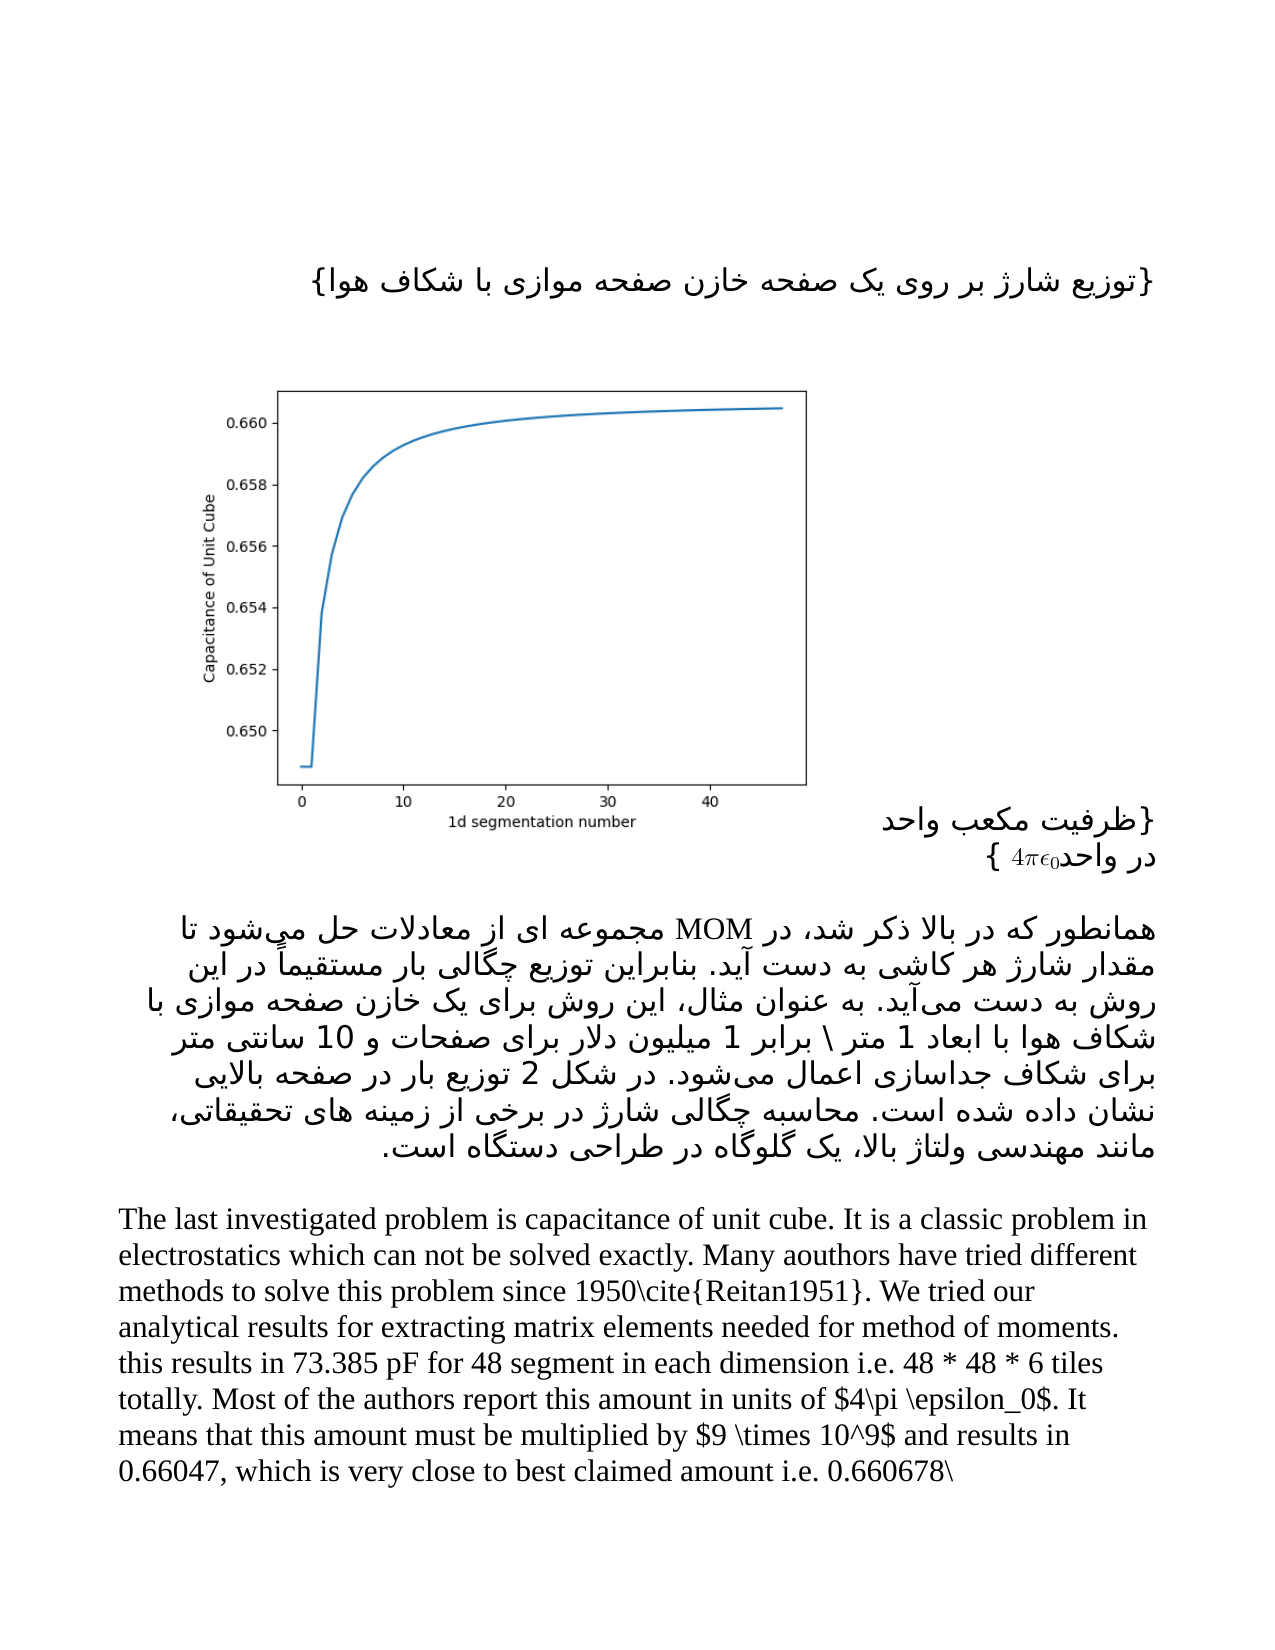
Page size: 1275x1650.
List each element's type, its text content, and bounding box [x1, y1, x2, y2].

picture [1012, 848, 1059, 869]
text {توزیع شارژ بر روی یک صفحه خازن صفحه موازی با شکاف هوا} [118, 262, 1157, 298]
picture [192, 330, 874, 841]
text {ظرفیت مکعب واحد در واحد } [118, 801, 1157, 874]
text همانطور که در بالا ذکر شد، در MOM مجموعه ای از معادلات حل می‌شود تا مقدار شارژ هر کاشی به دست آید. بنابراین توزیع چگالی بار مستقیماً در این روش به دست می‌آید. به عنوان مثال، این روش برای یک خازن صفحه موازی با شکاف هوا با ابعاد 1 متر \ برابر 1 میلیون دلار برای صفحات و 10 سانتی متر برای شکاف جداسازی اعمال می‌شود. در شکل 2 توزیع بار در صفحه بالایی نشان داده شده است. محاسبه چگالی شارژ در برخی از زمینه های تحقیقاتی، مانند مهندسی ولتاژ بالا، یک گلوگاه در طراحی دستگاه است. [118, 910, 1157, 1164]
text The last investigated problem is capacitance of unit cube. It is a classic problem in electrostatics which can not be solved exactly. Many aouthors have tried different methods to solve this problem since 1950\cite{Reitan1951}. We tried our analytical results for extracting matrix elements needed for method of moments. this results in 73.385 pF for 48 segment in each dimension i.e. 48 * 48 * 6 tiles totally. Most of the authors report this amount in units of $4\pi \epsilon_0$. It means that this amount must be multiplied by $9 \times 10^9$ and results in 0.66047, which is very close to best claimed amount i.e. 0.660678\ [118, 1201, 1157, 1488]
